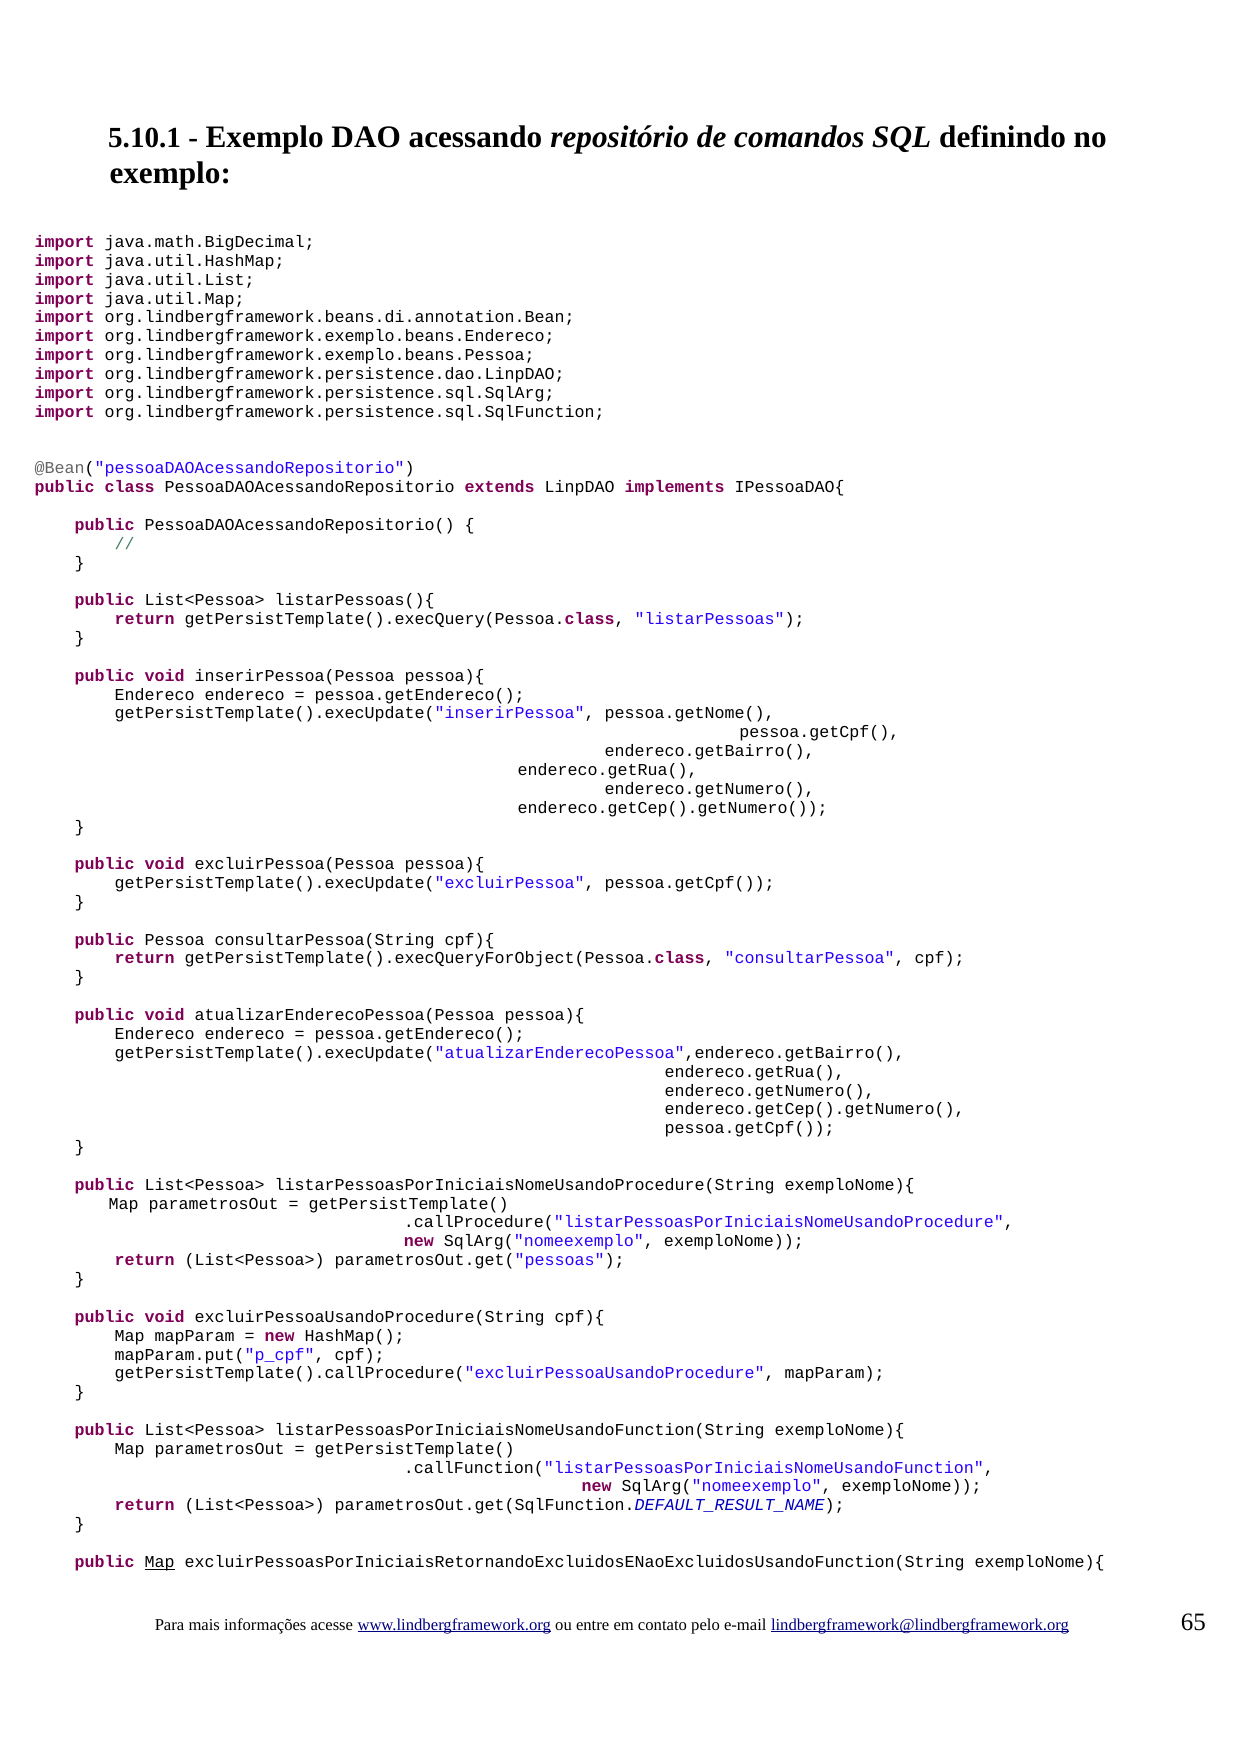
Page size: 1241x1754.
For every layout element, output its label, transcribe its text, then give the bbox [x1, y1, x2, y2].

text public void atualizarEnderecoPessoa(Pessoa pessoa){ [34, 1007, 1206, 1026]
text new SqlArg("nomeexemplo", exemploNome)); [34, 1233, 1206, 1252]
text getPersistTemplate().callProcedure("excluirPessoaUsandoProcedure", mapParam); [34, 1365, 1206, 1384]
text } [34, 554, 1206, 573]
text pessoa.getCpf(), [34, 724, 1206, 743]
text mapParam.put("p_cpf", cpf); [34, 1346, 1206, 1365]
text endereco.getRua(), [34, 1063, 1206, 1082]
text Map parametrosOut = getPersistTemplate() [34, 1440, 1206, 1459]
text @Bean("pessoaDAOAcessandoRepositorio") [34, 460, 1206, 479]
text return getPersistTemplate().execQueryForObject(Pessoa.class, "consultarPessoa", cpf); [34, 950, 1206, 969]
text import org.lindbergframework.persistence.sql.SqlFunction; [34, 403, 1206, 422]
text } [34, 629, 1206, 648]
text public Map excluirPessoasPorIniciaisRetornandoExcluidosENaoExcluidosUsandoFunction(String exemploNome){ [34, 1553, 1206, 1572]
subtitle 5.10.1 - Exemplo DAO acessando repositório de comandos SQL definindo no exemplo: [108, 118, 1206, 190]
text import org.lindbergframework.persistence.dao.LinpDAO; [34, 366, 1206, 384]
text import org.lindbergframework.exemplo.beans.Pessoa; [34, 347, 1206, 366]
text public Pessoa consultarPessoa(String cpf){ [34, 931, 1206, 950]
text getPersistTemplate().execUpdate("atualizarEnderecoPessoa",endereco.getBairro(), [34, 1044, 1206, 1063]
text .callProcedure("listarPessoasPorIniciaisNomeUsandoProcedure", [34, 1214, 1206, 1233]
text import java.math.BigDecimal; [34, 234, 1206, 252]
text getPersistTemplate().execUpdate("inserirPessoa", pessoa.getNome(), [34, 705, 1206, 724]
text import org.lindbergframework.beans.di.annotation.Bean; [34, 309, 1206, 328]
text pessoa.getCpf()); [34, 1120, 1206, 1139]
text return getPersistTemplate().execQuery(Pessoa.class, "listarPessoas"); [34, 611, 1206, 629]
text } [34, 1271, 1206, 1289]
text import org.lindbergframework.exemplo.beans.Endereco; [34, 328, 1206, 347]
text } [34, 893, 1206, 912]
text } [34, 818, 1206, 837]
text endereco.getNumero(), [34, 1082, 1206, 1101]
text public List<Pessoa> listarPessoas(){ [34, 592, 1206, 611]
text endereco.getNumero(), endereco.getCep().getNumero()); [34, 780, 1206, 818]
text } [34, 969, 1206, 988]
text public void excluirPessoa(Pessoa pessoa){ [34, 856, 1206, 875]
text new SqlArg("nomeexemplo", exemploNome)); [34, 1478, 1206, 1497]
text return (List<Pessoa>) parametrosOut.get("pessoas"); [34, 1252, 1206, 1271]
text Map mapParam = new HashMap(); [34, 1327, 1206, 1346]
text // [34, 535, 1206, 554]
text Map parametrosOut = getPersistTemplate() [34, 1195, 1206, 1214]
text public List<Pessoa> listarPessoasPorIniciaisNomeUsandoProcedure(String exemploNome){ [34, 1176, 1206, 1195]
text } [34, 1139, 1206, 1157]
text endereco.getCep().getNumero(), [34, 1101, 1206, 1120]
text getPersistTemplate().execUpdate("excluirPessoa", pessoa.getCpf()); [34, 875, 1206, 893]
text .callFunction("listarPessoasPorIniciaisNomeUsandoFunction", [34, 1459, 1206, 1478]
text return (List<Pessoa>) parametrosOut.get(SqlFunction.DEFAULT_RESULT_NAME); [34, 1497, 1206, 1516]
text public class PessoaDAOAcessandoRepositorio extends LinpDAO implements IPessoaDAO{ [34, 479, 1206, 498]
text import org.lindbergframework.persistence.sql.SqlArg; [34, 384, 1206, 403]
text Endereco endereco = pessoa.getEndereco(); [34, 686, 1206, 705]
text } [34, 1516, 1206, 1534]
text import java.util.HashMap; [34, 252, 1206, 271]
text public PessoaDAOAcessandoRepositorio() { [34, 516, 1206, 535]
text public void excluirPessoaUsandoProcedure(String cpf){ [34, 1308, 1206, 1327]
text endereco.getBairro(), endereco.getRua(), [34, 743, 1206, 780]
text } [34, 1384, 1206, 1403]
text import java.util.Map; [34, 290, 1206, 309]
text public void inserirPessoa(Pessoa pessoa){ [34, 667, 1206, 686]
text public List<Pessoa> listarPessoasPorIniciaisNomeUsandoFunction(String exemploNome){ [34, 1421, 1206, 1440]
text Endereco endereco = pessoa.getEndereco(); [34, 1026, 1206, 1044]
text import java.util.List; [34, 271, 1206, 290]
